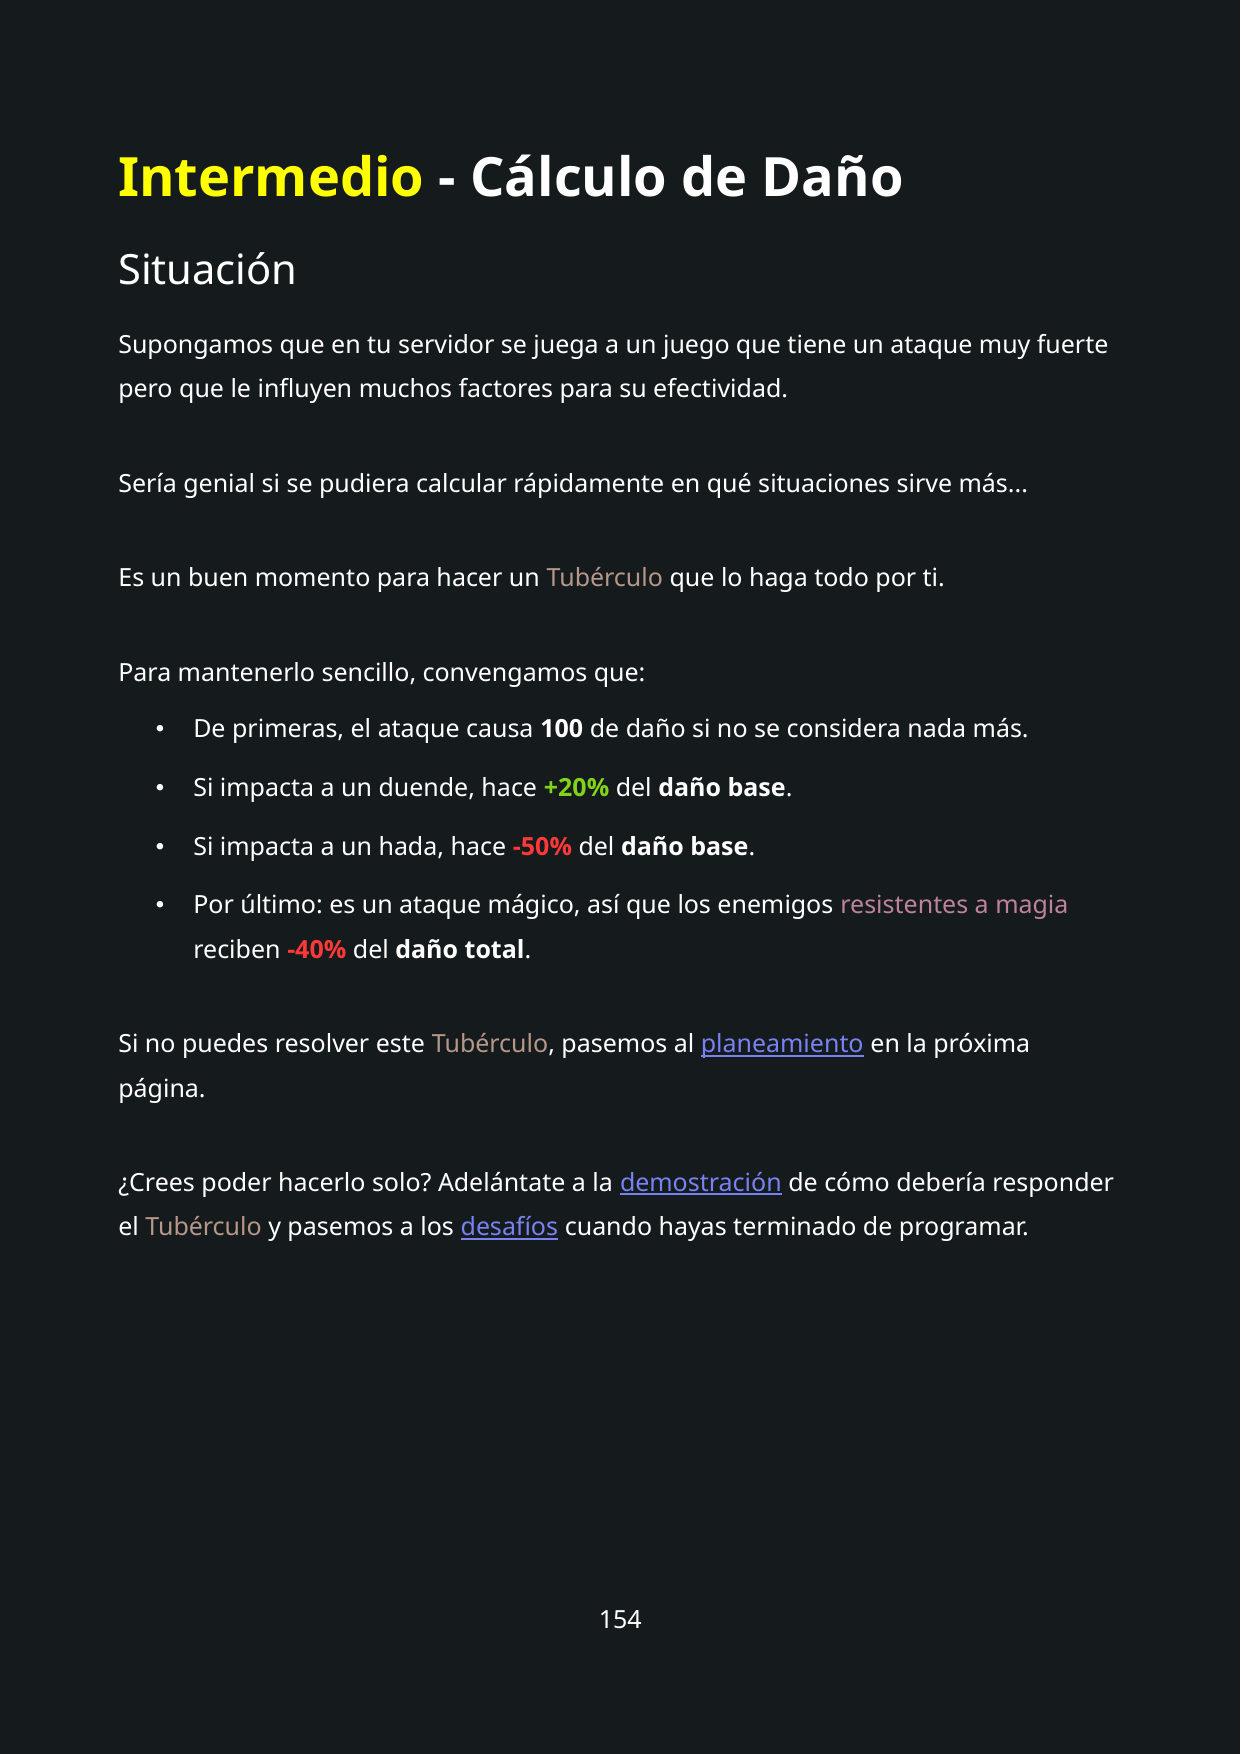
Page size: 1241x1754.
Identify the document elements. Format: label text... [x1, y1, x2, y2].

text Es un buen momento para hacer un Tubérculo que lo haga todo por ti. [118, 560, 1122, 594]
text Supongamos que en tu servidor se juega a un juego que tiene un ataque muy fuerte pero que le influyen muchos factores para su efectividad. [118, 327, 1122, 405]
list Si impacta a un hada, hace -50% del daño base. [156, 828, 1122, 862]
text Para mantenerlo sencillo, convengamos que: [118, 654, 1122, 688]
text Sería genial si se pudiera calcular rápidamente en qué situaciones sirve más... [118, 466, 1122, 500]
list Si impacta a un duende, hace +20% del daño base. [156, 769, 1122, 803]
text Si no puedes resolver este Tubérculo, pasemos al planeamiento en la próxima página. [118, 1026, 1122, 1104]
subtitle Situación [118, 240, 1122, 297]
list De primeras, el ataque causa 100 de daño si no se considera nada más. [156, 711, 1122, 744]
list Por último: es un ataque mágico, así que los enemigos resistentes a magia reciben -40% del daño total. [156, 887, 1122, 965]
text ¿Crees poder hacerlo solo? Adelántate a la demostración de cómo debería responder el Tubérculo y pasemos a los desafíos cuando hayas terminado de programar. [118, 1165, 1122, 1243]
subtitle Intermedio - Cálculo de Daño [118, 139, 1122, 213]
